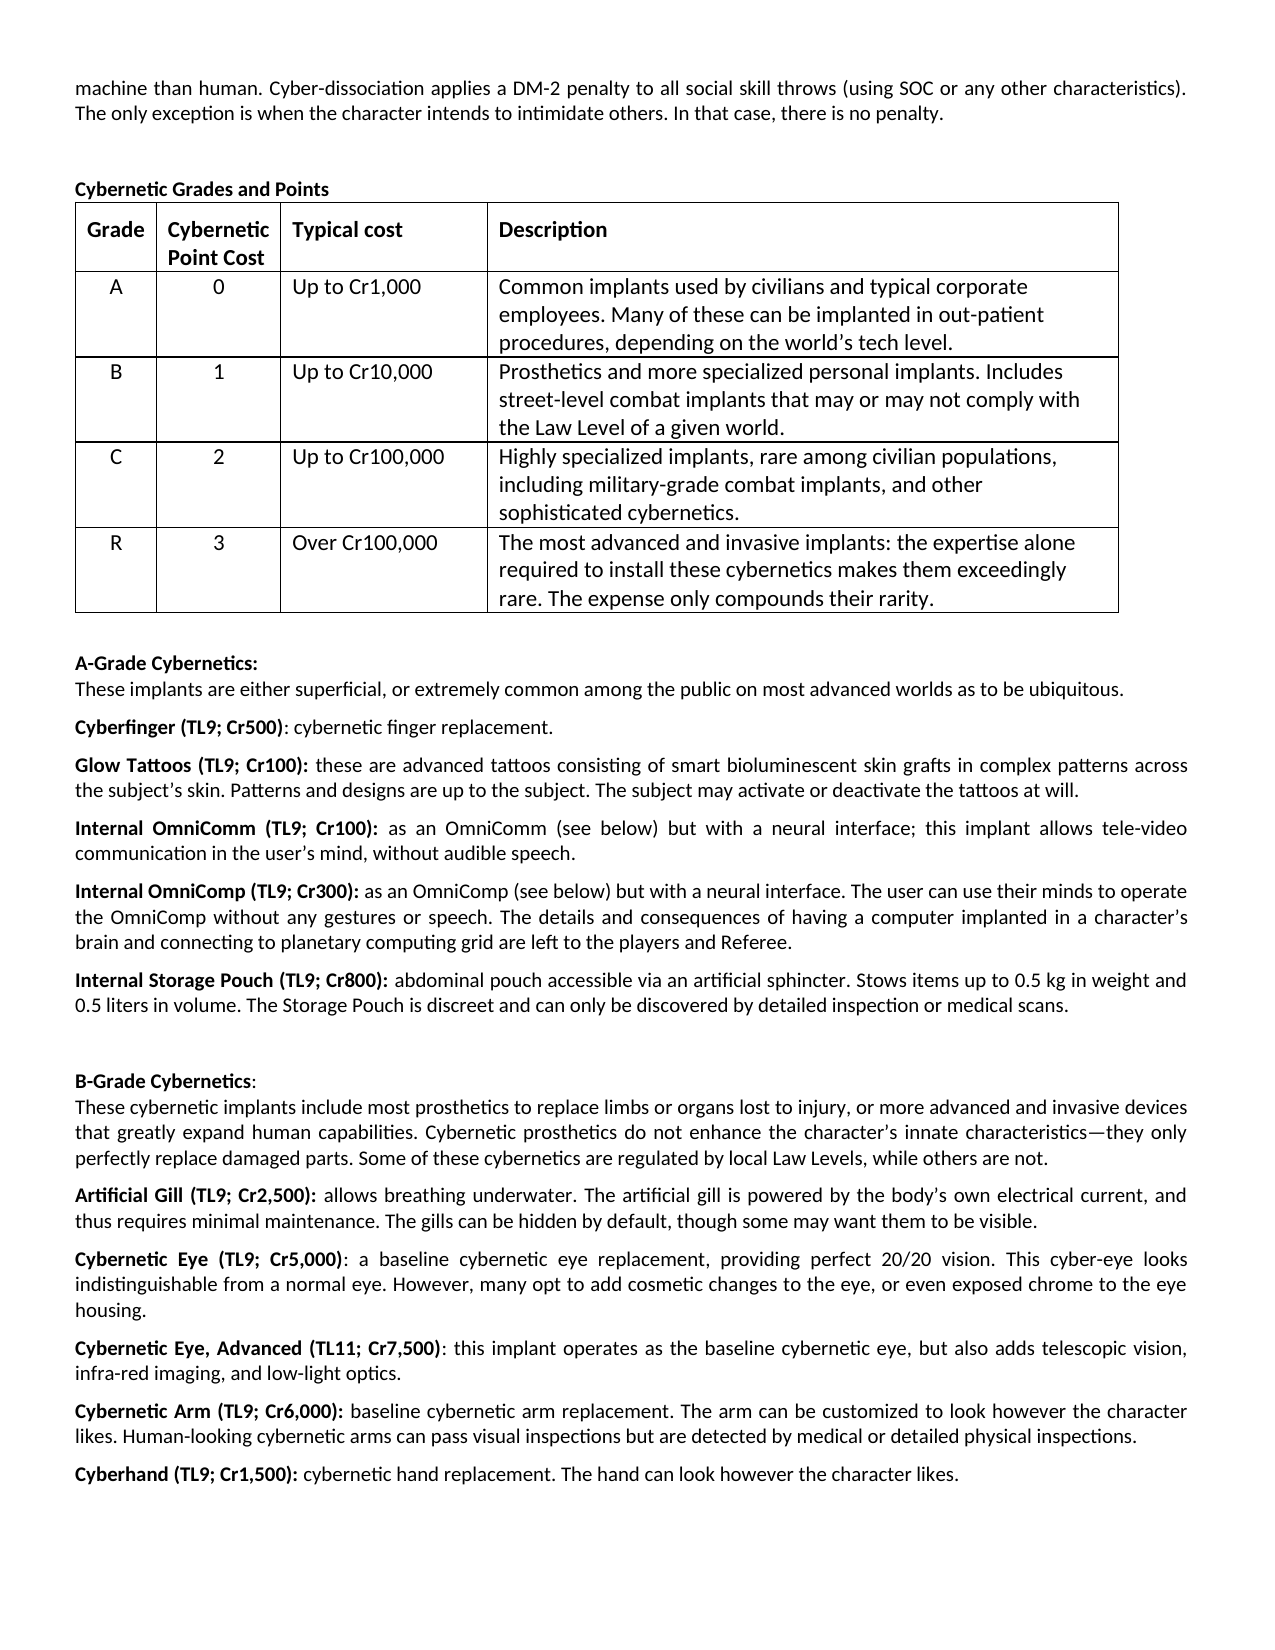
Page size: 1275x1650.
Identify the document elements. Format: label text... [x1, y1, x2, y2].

text Internal OmniComm (TL9; Cr100): as an OmniComm (see below) but with a neural interface; this implant allows tele-video communication in the user’s mind, without audible speech. [75, 815, 1189, 866]
table_cell 3 [157, 528, 280, 612]
text Cybernetic Grades and Points [75, 176, 1189, 202]
text Internal Storage Pouch (TL9; Cr800): abdominal pouch accessible via an artificial sphincter. Stows items up to 0.5 kg in weight and 0.5 liters in volume. The Storage Pouch is discreet and can only be discovered by detailed inspection or medical scans. [75, 967, 1189, 1018]
table_cell A [76, 272, 156, 356]
table_cell Common implants used by civilians and typical corporate employees. Many of these can be implanted in out-patient procedures, depending on the world’s tech level. [488, 272, 1118, 356]
table_cell Prosthetics and more specialized personal implants. Includes street-level combat implants that may or may not comply with the Law Level of a given world. [488, 358, 1118, 441]
text Artificial Gill (TL9; Cr2,500): allows breathing underwater. The artificial gill is powered by the body’s own electrical current, and thus requires minimal maintenance. The gills can be hidden by default, though some may want them to be visible. [75, 1183, 1189, 1233]
table_cell C [76, 443, 156, 527]
text Internal OmniComp (TL9; Cr300): as an OmniComp (see below) but with a neural interface. The user can use their minds to operate the OmniComp without any gestures or speech. The details and consequences of having a computer implanted in a character’s brain and connecting to planetary computing grid are left to the players and Referee. [75, 878, 1189, 955]
text Cybernetic Arm (TL9; Cr6,000): baseline cybernetic arm replacement. The arm can be customized to look however the character likes. Human-looking cybernetic arms can pass visual inspections but are detected by medical or detailed physical inspections. [75, 1398, 1189, 1449]
table_cell Up to Cr100,000 [281, 443, 487, 527]
subtitle A-Grade Cybernetics: [75, 651, 1189, 676]
text Cybernetic Eye, Advanced (TL11; Cr7,500): this implant operates as the baseline cybernetic eye, but also adds telescopic vision, infra-red imaging, and low-light optics. [75, 1335, 1189, 1386]
table_header Typical cost [281, 203, 487, 271]
table_header Grade [76, 203, 156, 271]
table_header Cybernetic Point Cost [157, 203, 280, 271]
text machine than human. Cyber-dissociation applies a DM-2 penalty to all social skill throws (using SOC or any other characteristics). The only exception is when the character intends to intimidate others. In that case, there is no penalty. [75, 75, 1189, 126]
table_cell R [76, 528, 156, 612]
table_cell Highly specialized implants, rare among civilian populations, including military-grade combat implants, and other sophisticated cybernetics. [488, 443, 1118, 527]
table_cell 1 [157, 358, 280, 441]
table_header Description [488, 203, 1118, 271]
text Cyberhand (TL9; Cr1,500): cybernetic hand replacement. The hand can look however the character likes. [75, 1461, 1189, 1487]
table_cell The most advanced and invasive implants: the expertise alone required to install these cybernetics makes them exceedingly rare. The expense only compounds their rarity. [488, 528, 1118, 612]
text These cybernetic implants include most prosthetics to replace limbs or organs lost to injury, or more advanced and invasive devices that greatly expand human capabilities. Cybernetic prosthetics do not enhance the character’s innate characteristics—they only perfectly replace damaged parts. Some of these cybernetics are regulated by local Law Levels, while others are not. [75, 1094, 1189, 1170]
table_cell 0 [157, 272, 280, 356]
text Glow Tattoos (TL9; Cr100): these are advanced tattoos consisting of smart bioluminescent skin grafts in complex patterns across the subject’s skin. Patterns and designs are up to the subject. The subject may activate or deactivate the tattoos at will. [75, 752, 1189, 803]
table_cell 2 [157, 443, 280, 527]
table_cell B [76, 358, 156, 441]
text Cyberfinger (TL9; Cr500): cybernetic finger replacement. [75, 714, 1189, 739]
table_cell Over Cr100,000 [281, 528, 487, 612]
text These implants are either superficial, or extremely common among the public on most advanced worlds as to be ubiquitous. [75, 676, 1189, 701]
table_cell Up to Cr10,000 [281, 358, 487, 441]
table_cell Up to Cr1,000 [281, 272, 487, 356]
text Cybernetic Eye (TL9; Cr5,000): a baseline cybernetic eye replacement, providing perfect 20/20 vision. This cyber-eye looks indistinguishable from a normal eye. However, many opt to add cosmetic changes to the eye, or even exposed chrome to the eye housing. [75, 1246, 1189, 1322]
subtitle B-Grade Cybernetics: [75, 1068, 1189, 1094]
